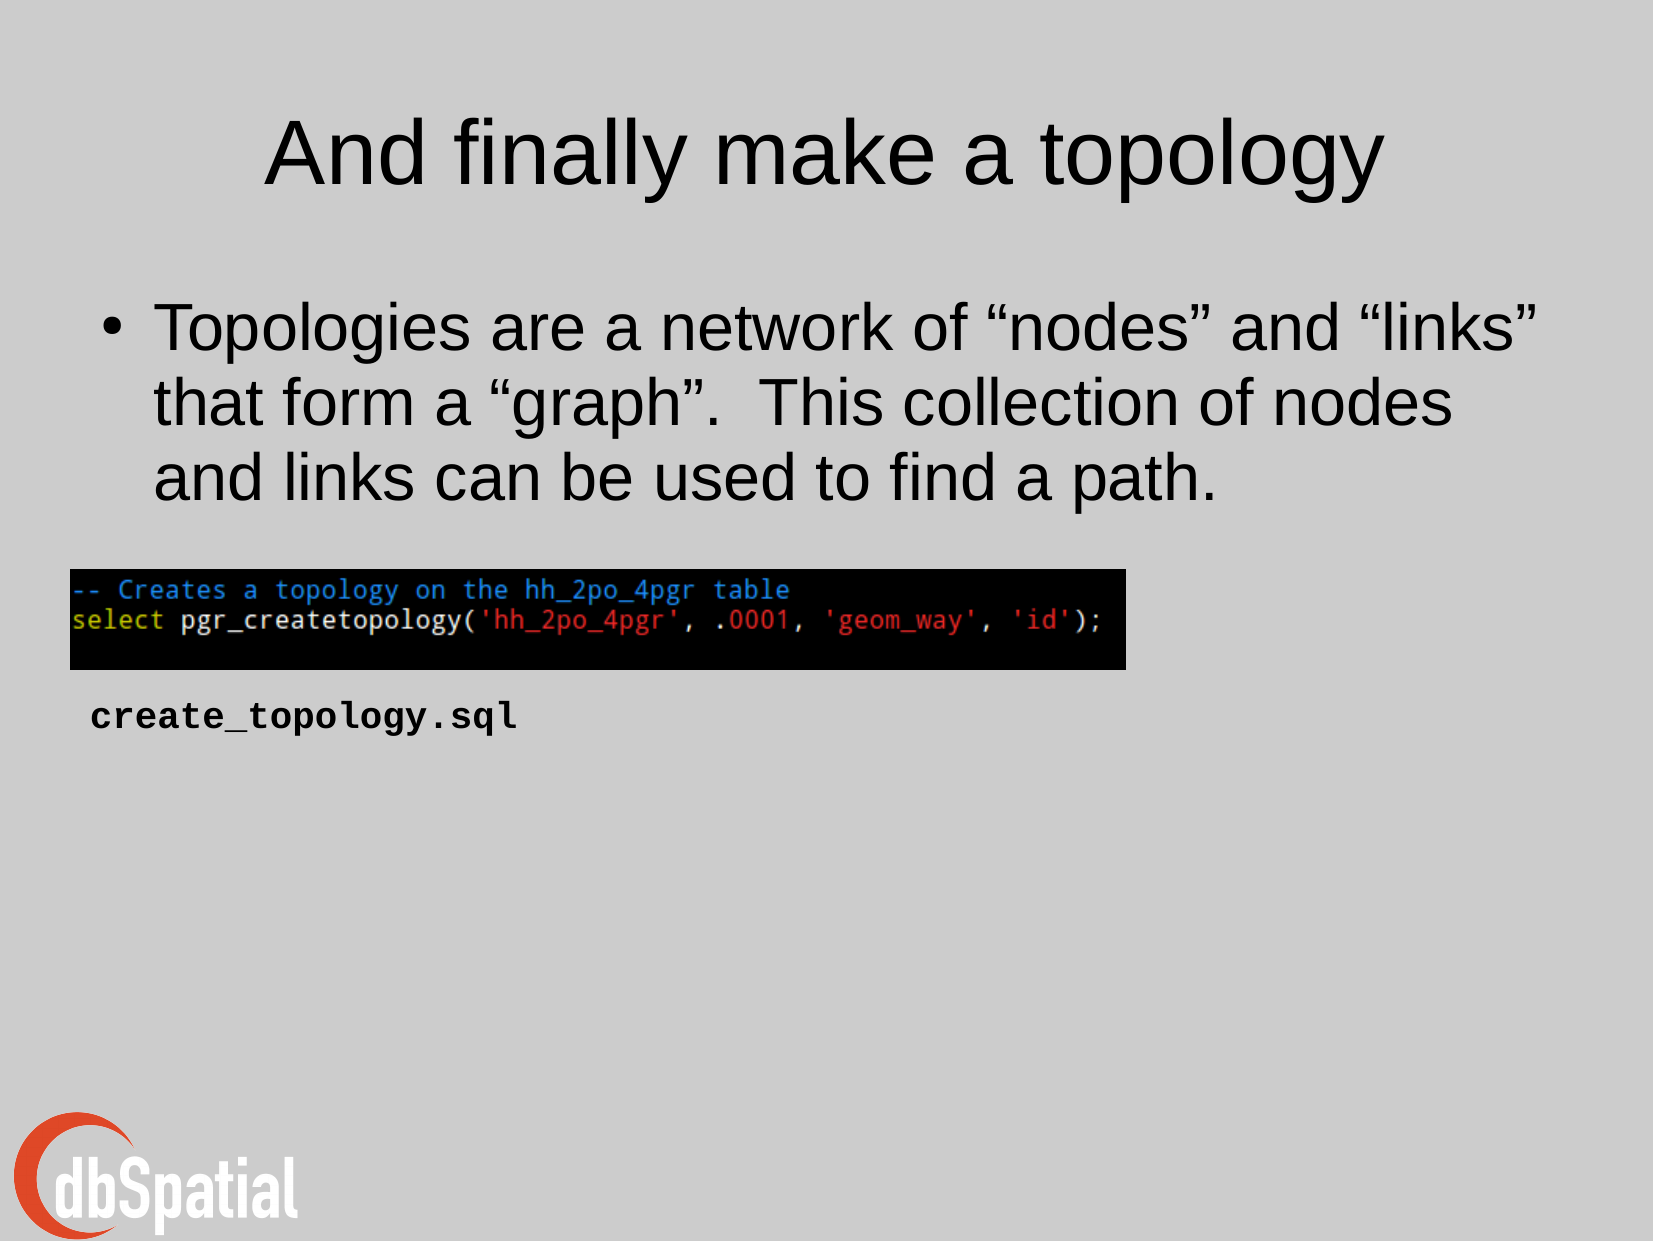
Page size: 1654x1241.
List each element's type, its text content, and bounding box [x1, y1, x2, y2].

list Topologies are a network of “nodes” and “links” that form a “graph”. This collection of nodes and links can be used to find a path. [82, 290, 1571, 1010]
text_box create_topology.sql [75, 690, 811, 748]
picture [10, 1110, 301, 1241]
picture [70, 569, 1126, 670]
title And finally make a topology [82, 49, 1571, 257]
